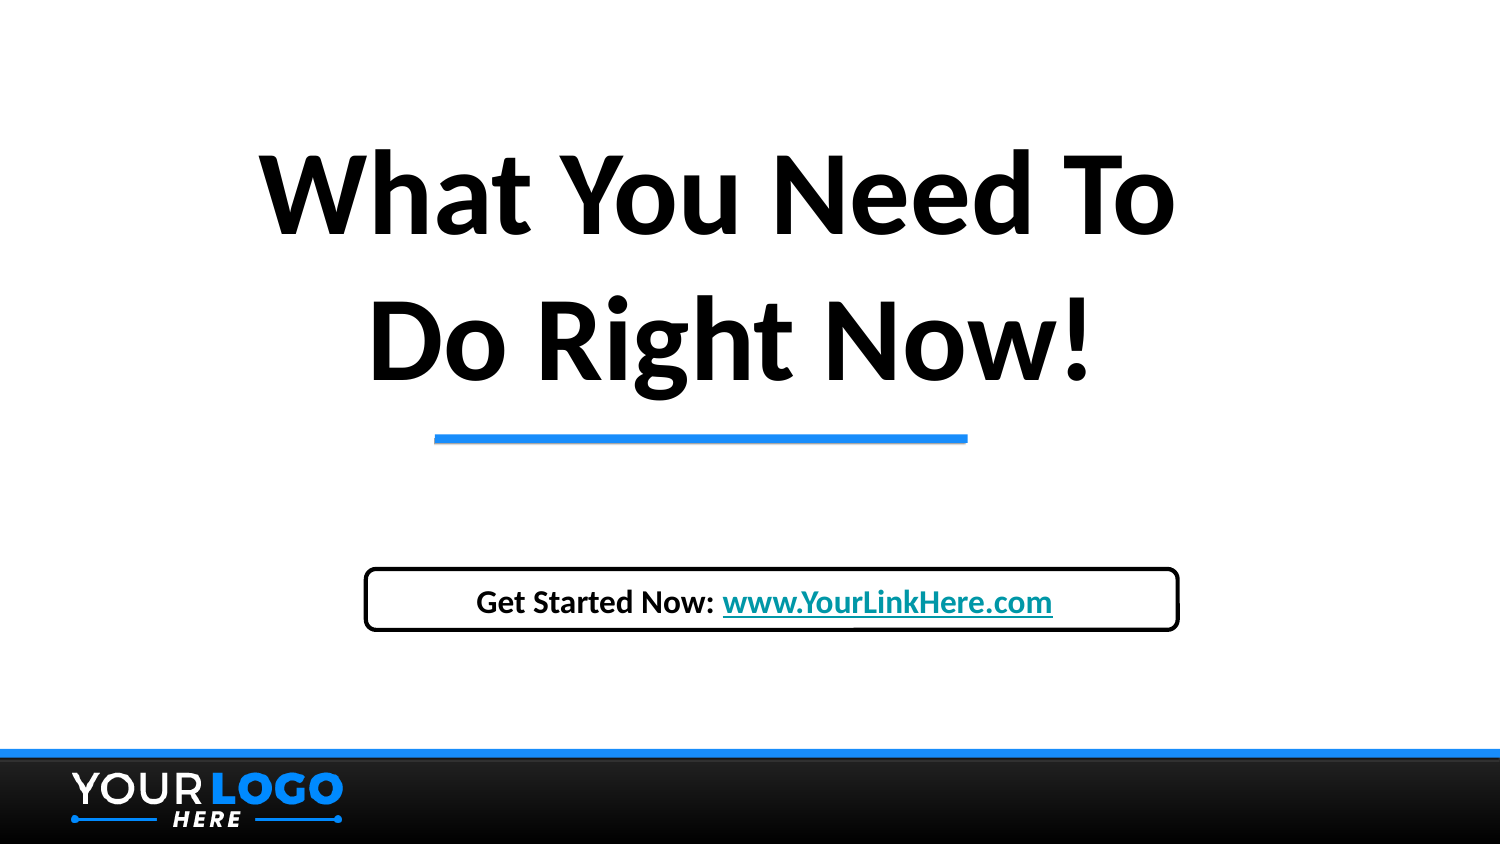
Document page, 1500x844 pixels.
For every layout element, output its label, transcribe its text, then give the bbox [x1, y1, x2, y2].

text_box What You Need To Do Right Now! [47, 106, 1417, 412]
text_box Get Started Now: www.YourLinkHere.com [383, 572, 1161, 628]
text_box [434, 434, 968, 443]
picture [66, 766, 346, 831]
text_box [365, 568, 1178, 630]
